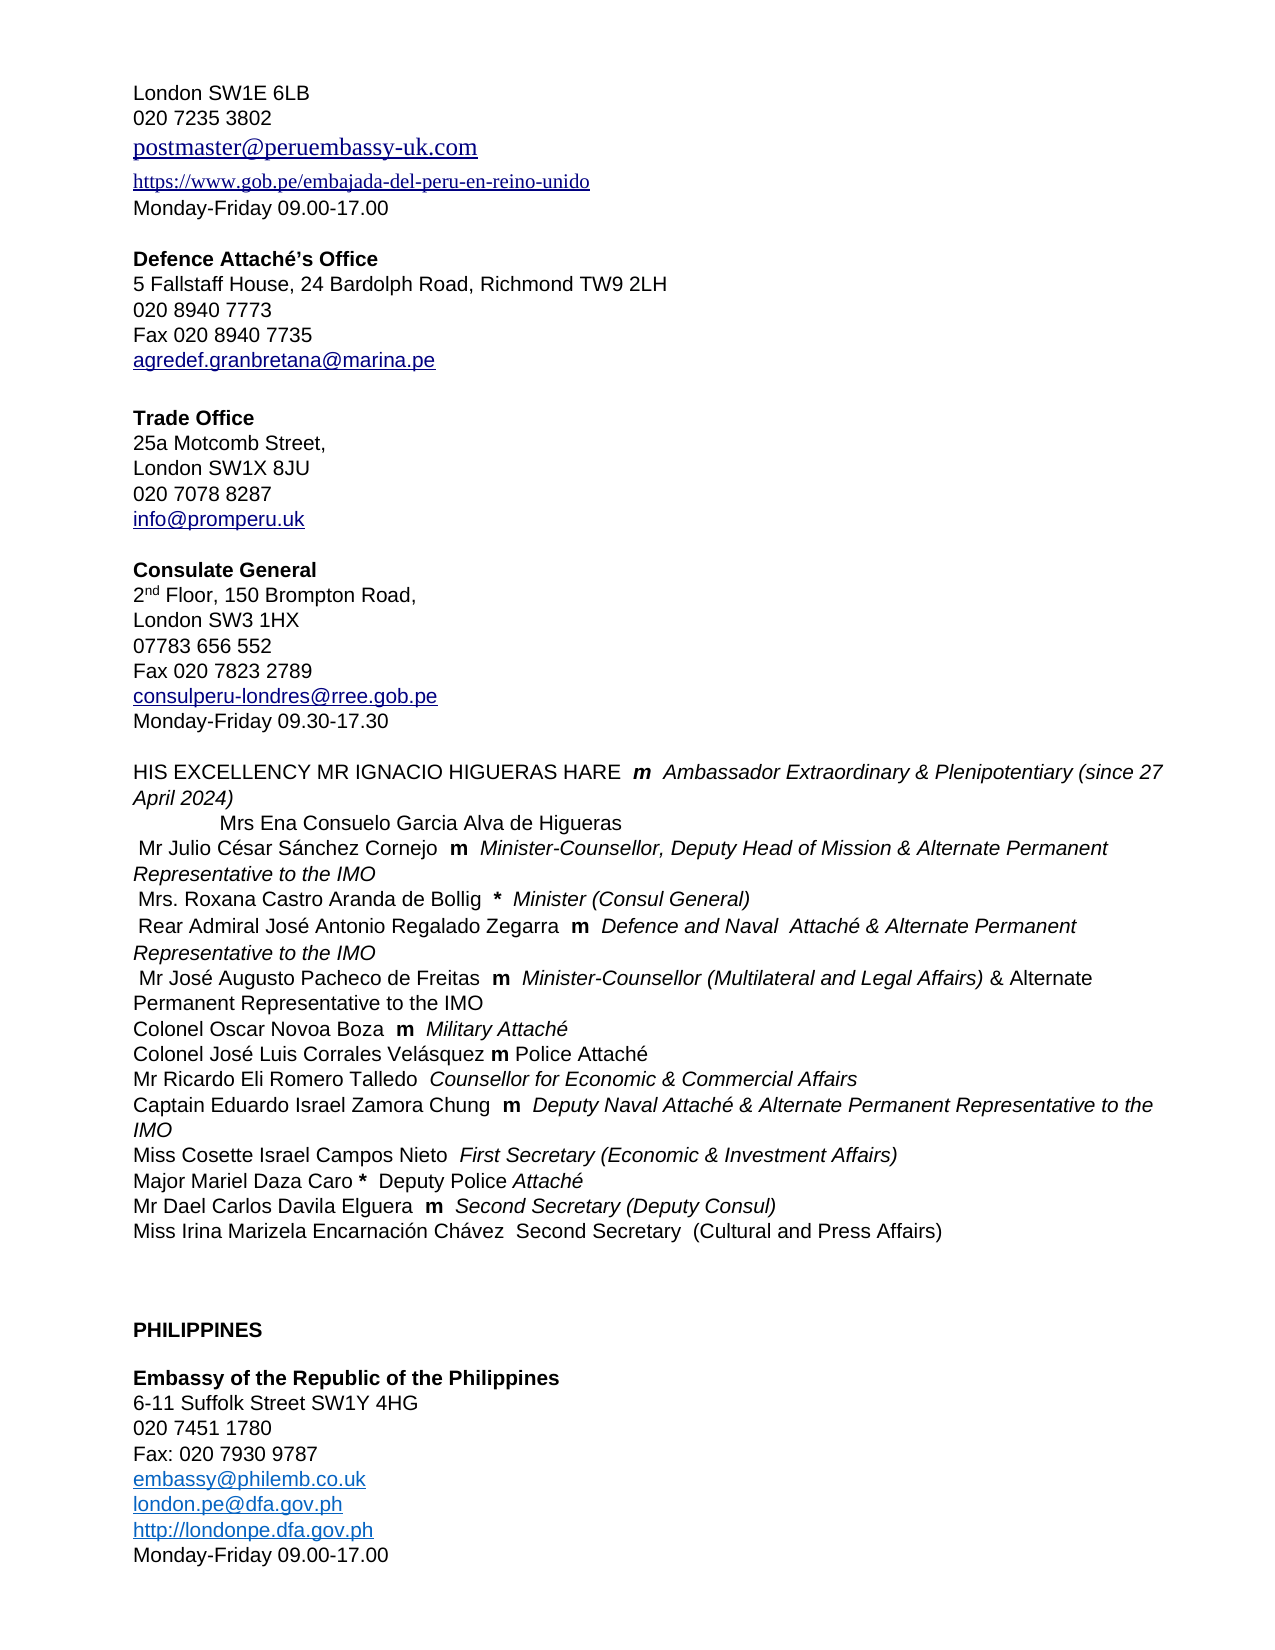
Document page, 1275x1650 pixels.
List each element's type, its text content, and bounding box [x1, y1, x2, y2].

text Miss Cosette Israel Campos Nieto First Secretary (Economic & Investment Affairs) [133, 1143, 1181, 1167]
text agredef.granbretana@marina.pe [133, 348, 1181, 372]
text Trade Office [133, 406, 1181, 429]
text PHILIPPINES [133, 1318, 1181, 1342]
text info@promperu.uk [133, 507, 1181, 531]
text Mrs Ena Consuelo Garcia Alva de Higueras [133, 811, 1181, 834]
text Fax 020 8940 7735 [133, 323, 1181, 347]
text Consulate General [133, 557, 1181, 581]
text Monday-Friday 09.30-17.30 [133, 709, 1181, 733]
text postmaster@peruembassy-uk.com [133, 132, 1181, 162]
text London SW1X 8JU [133, 456, 1181, 480]
text Fax: 020 7930 9787 [133, 1441, 1181, 1465]
text Major Mariel Daza Caro * Deputy Police Attaché [133, 1168, 1181, 1192]
text 6-11 Suffolk Street SW1Y 4HG [133, 1391, 1181, 1415]
text Mr Ricardo Eli Romero Talledo Counsellor for Economic & Commercial Affairs [133, 1067, 1181, 1091]
text Mr José Augusto Pacheco de Freitas m Minister-Counsellor (Multilateral and Legal Affairs) & Alternate Permanent Representative to the IMO [133, 966, 1181, 1015]
text 5 Fallstaff House, 24 Bardolph Road, Richmond TW9 2LH [133, 272, 1181, 296]
text London SW3 1HX [133, 608, 1181, 632]
text http://londonpe.dfa.gov.ph [133, 1517, 1181, 1541]
text embassy@philemb.co.uk [133, 1467, 1181, 1491]
text Mrs. Roxana Castro Aranda de Bollig * Minister (Consul General) [133, 887, 1181, 912]
text 020 7235 3802 [133, 106, 1181, 130]
text Mr Julio César Sánchez Cornejo m Minister-Counsellor, Deputy Head of Mission & Alternate Permanent Representative to the IMO [133, 836, 1181, 885]
text 07783 656 552 [133, 633, 1181, 657]
text Mr Dael Carlos Davila Elguera m Second Secretary (Deputy Consul) [133, 1194, 1181, 1218]
text 020 7078 8287 [133, 482, 1181, 506]
text Monday-Friday 09.00-17.00 [133, 196, 1181, 220]
text Embassy of the Republic of the Philippines [133, 1366, 1181, 1389]
text Monday-Friday 09.00-17.00 [133, 1543, 1181, 1567]
text consulperu-londres@rree.gob.pe [133, 684, 1181, 708]
text Miss Irina Marizela Encarnación Chávez Second Secretary (Cultural and Press Affairs) [133, 1219, 1181, 1243]
text Captain Eduardo Israel Zamora Chung m Deputy Naval Attaché & Alternate Permanent Representative to the IMO [133, 1092, 1181, 1142]
text Rear Admiral José Antonio Regalado Zegarra m Defence and Naval Attaché & Alternate Permanent Representative to the IMO [133, 914, 1181, 964]
text Colonel Oscar Novoa Boza m Military Attaché [133, 1017, 1181, 1041]
text Fax 020 7823 2789 [133, 659, 1181, 683]
text Colonel José Luis Corrales Velásquez m Police Attaché [133, 1042, 1181, 1066]
text 25a Motcomb Street, [133, 431, 1181, 455]
text 2nd Floor, 150 Brompton Road, [133, 583, 1181, 607]
text 020 8940 7773 [133, 297, 1181, 321]
text Defence Attaché’s Office [133, 247, 1181, 271]
text London SW1E 6LB [133, 81, 1181, 105]
text london.pe@dfa.gov.ph [133, 1492, 1181, 1516]
text HIS EXCELLENCY MR IGNACIO HIGUERAS HARE m Ambassador Extraordinary & Plenipotentiary (since 27 April 2024) [133, 760, 1181, 809]
text 020 7451 1780 [133, 1416, 1181, 1440]
text https://www.gob.pe/embajada-del-peru-en-reino-unido [133, 164, 1181, 194]
